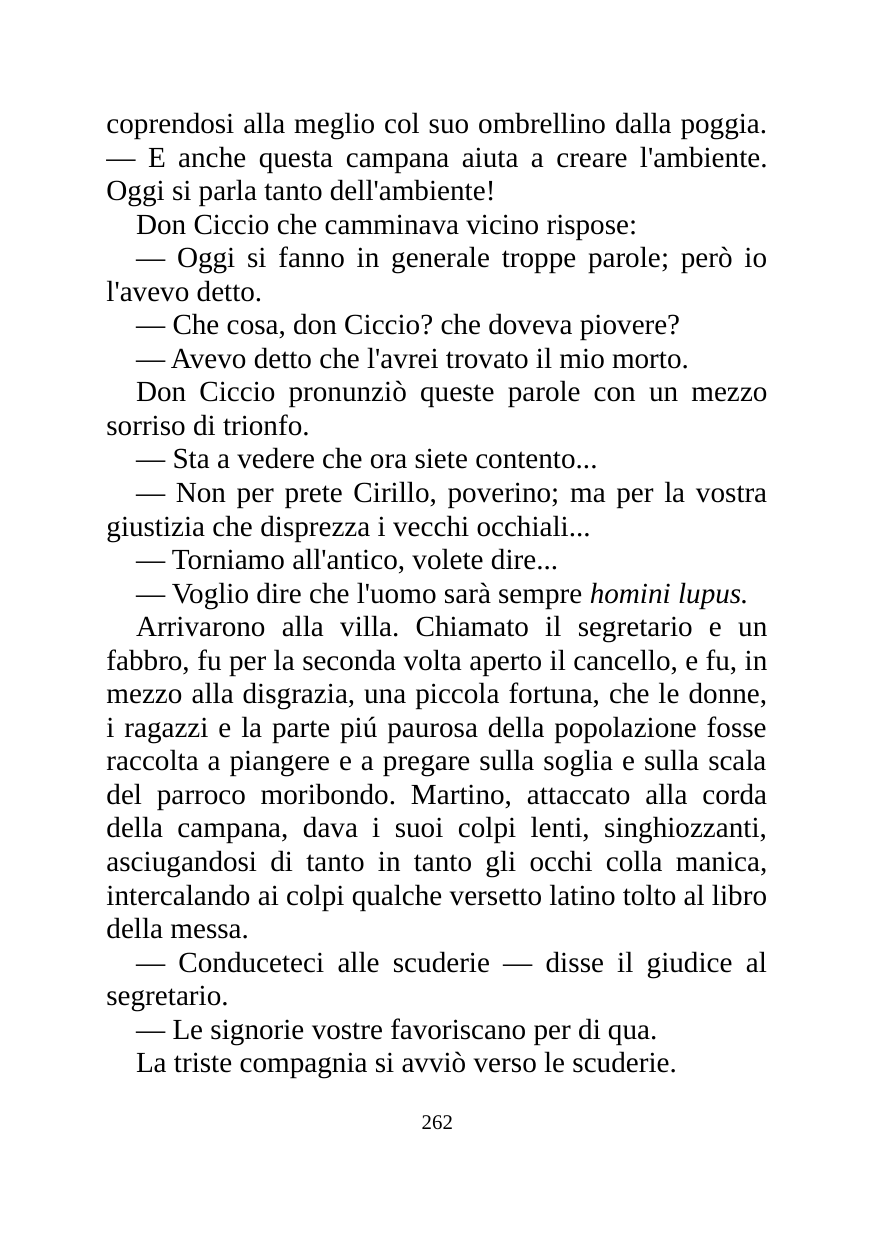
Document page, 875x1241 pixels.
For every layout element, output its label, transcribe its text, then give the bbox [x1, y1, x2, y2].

text Don Ciccio che camminava vicino rispose: [106, 207, 768, 240]
text — Sta a vedere che ora siete contento... [106, 442, 768, 475]
text coprendosi alla meglio col suo ombrellino dalla poggia. — E anche questa campana aiuta a creare l'ambiente. Oggi si parla tanto dell'ambiente! [106, 106, 768, 207]
text La triste compagnia si avviò verso le scuderie. [106, 1045, 768, 1079]
text — Torniamo all'antico, volete dire... [106, 542, 768, 576]
text — Oggi si fanno in generale troppe parole; però io l'avevo detto. [106, 240, 768, 307]
text — Voglio dire che l'uomo sarà sempre homini lupus. [106, 576, 768, 609]
text Don Ciccio pronunziò queste parole con un mezzo sorriso di trionfo. [106, 374, 768, 442]
text — Conduceteci alle scuderie — disse il giudice al segretario. [106, 945, 768, 1012]
text — Non per prete Cirillo, poverino; ma per la vostra giustizia che disprezza i vecchi occhiali... [106, 475, 768, 542]
text — Le signorie vostre favoriscano per di qua. [106, 1012, 768, 1045]
text Arrivarono alla villa. Chiamato il segretario e un fabbro, fu per la seconda volta aperto il cancello, e fu, in mezzo alla disgrazia, una piccola fortuna, che le donne, i ragazzi e la parte piú paurosa della popolazione fosse raccolta a piangere e a pregare sulla soglia e sulla scala del parroco moribondo. Martino, attaccato alla corda della campana, dava i suoi colpi lenti, singhiozzanti, asciugandosi di tanto in tanto gli occhi colla manica, intercalando ai colpi qualche versetto latino tolto al libro della messa. [106, 609, 768, 945]
text — Che cosa, don Ciccio? che doveva piovere? [106, 307, 768, 341]
text — Avevo detto che l'avrei trovato il mio morto. [106, 341, 768, 374]
